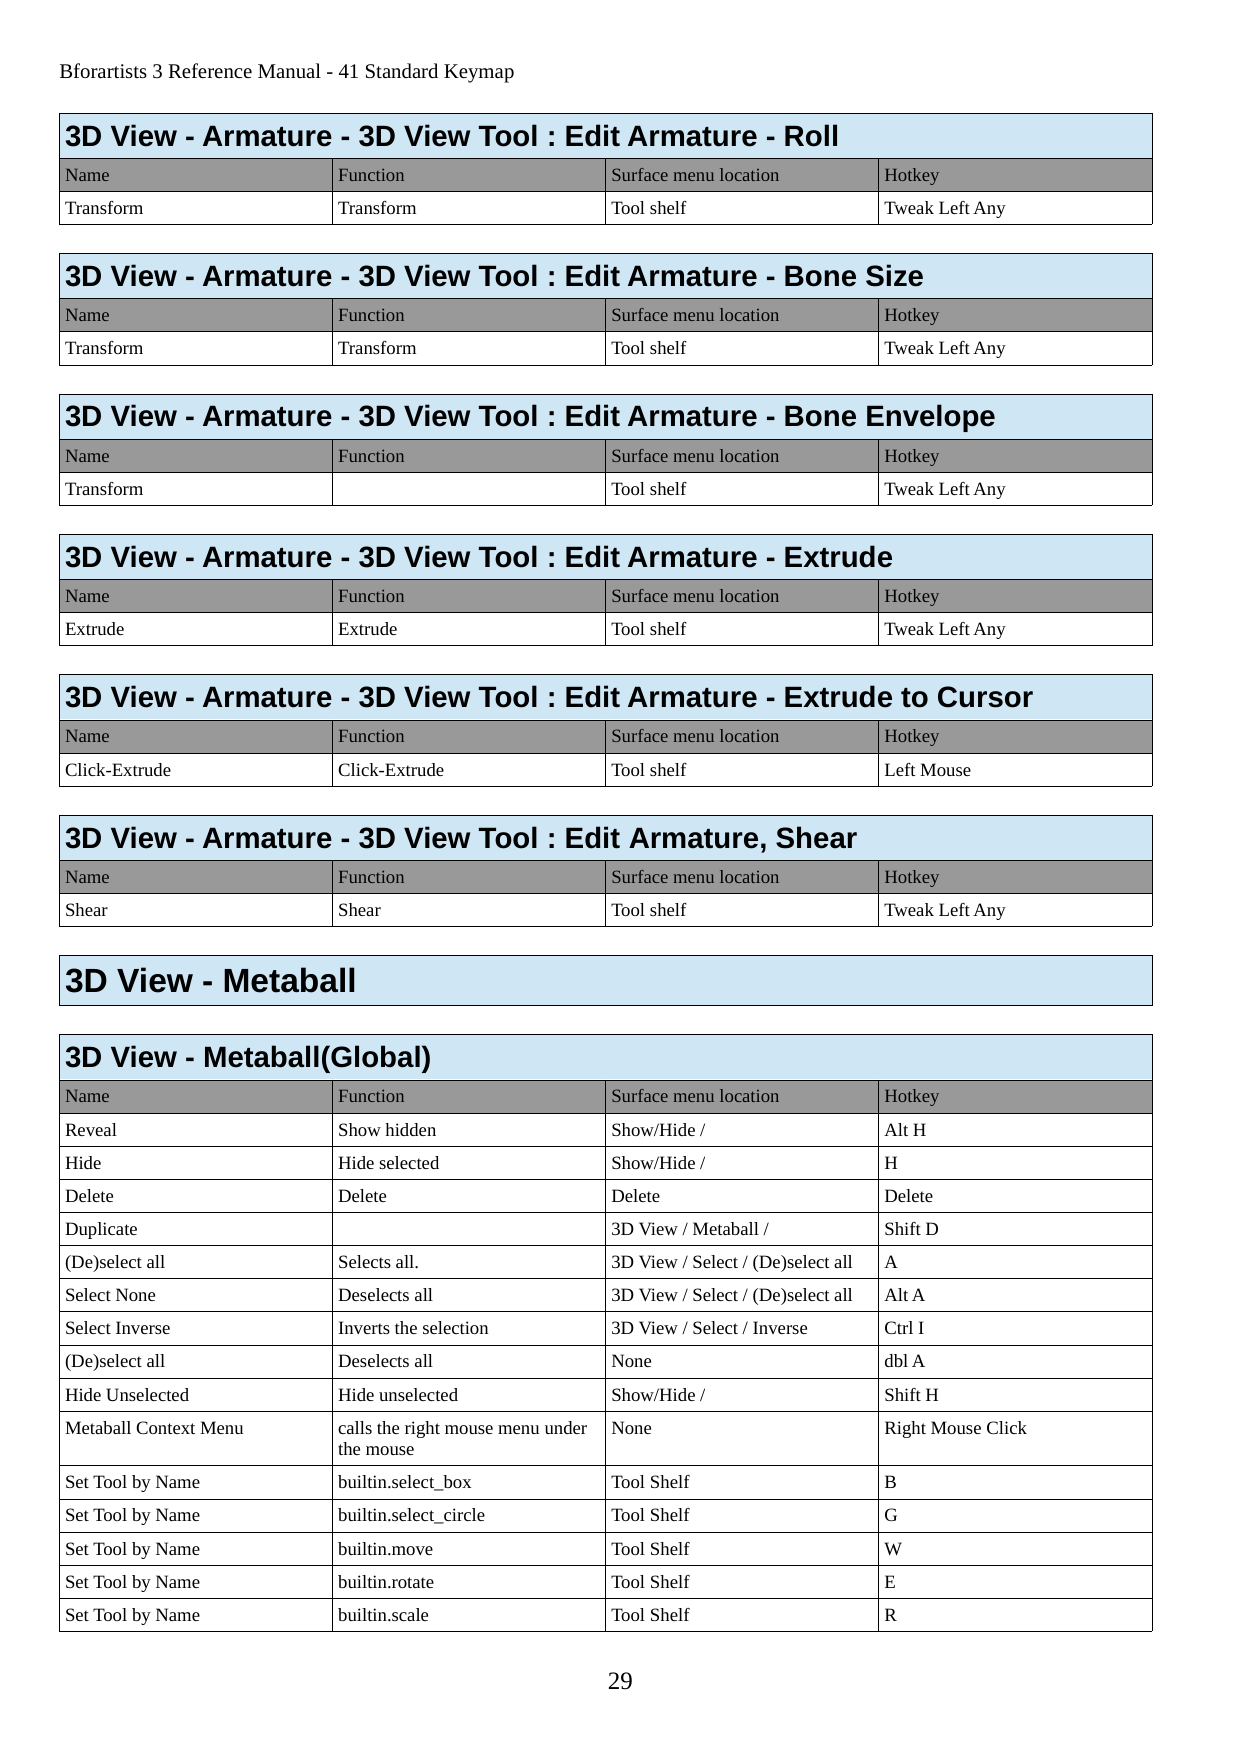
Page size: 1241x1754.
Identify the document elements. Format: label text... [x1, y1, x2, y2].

table_cell Left Mouse [879, 754, 1152, 786]
table_cell Transform [333, 192, 605, 224]
table_cell Function [333, 1081, 605, 1113]
table_cell Function [333, 299, 605, 331]
table_cell Right Mouse Click [879, 1412, 1152, 1465]
table_header 3D View - Armature - 3D View Tool : Edit Armature - Bone Envelope [60, 395, 1152, 439]
table_cell Set Tool by Name [60, 1533, 332, 1565]
table_cell None [606, 1346, 878, 1378]
table_cell Ctrl I [879, 1312, 1152, 1344]
table_cell Set Tool by Name [60, 1599, 332, 1631]
table_cell Delete [333, 1180, 605, 1212]
table_cell Name [60, 861, 332, 893]
table_cell B [879, 1466, 1152, 1498]
table_cell builtin.select_circle [333, 1500, 605, 1532]
table_cell Transform [60, 332, 332, 364]
table_cell Reveal [60, 1114, 332, 1146]
table_cell Surface menu location [606, 440, 878, 472]
table_cell Hotkey [879, 1081, 1152, 1113]
table_cell Hotkey [879, 299, 1152, 331]
table_cell Show/Hide / [606, 1114, 878, 1146]
table_cell Set Tool by Name [60, 1466, 332, 1498]
table_cell builtin.rotate [333, 1566, 605, 1598]
table_cell Tool shelf [606, 192, 878, 224]
table_cell Hide selected [333, 1147, 605, 1179]
table_cell Set Tool by Name [60, 1566, 332, 1598]
table_cell Name [60, 1081, 332, 1113]
table_cell Function [333, 580, 605, 612]
table_cell Deselects all [333, 1346, 605, 1378]
table_cell 3D View / Metaball / [606, 1213, 878, 1245]
table_cell A [879, 1246, 1152, 1278]
table_cell Tweak Left Any [879, 473, 1152, 505]
table_cell Duplicate [60, 1213, 332, 1245]
table_cell Hotkey [879, 861, 1152, 893]
table_cell Delete [60, 1180, 332, 1212]
table_cell builtin.move [333, 1533, 605, 1565]
table_cell Extrude [60, 613, 332, 645]
table_cell Tool Shelf [606, 1533, 878, 1565]
table_cell Extrude [333, 613, 605, 645]
table_cell Hotkey [879, 159, 1152, 191]
table_cell Click-Extrude [60, 754, 332, 786]
table_cell Surface menu location [606, 721, 878, 753]
table_header 3D View - Armature - 3D View Tool : Edit Armature - Extrude [60, 535, 1152, 579]
table_cell Surface menu location [606, 299, 878, 331]
table_cell None [606, 1412, 878, 1465]
table_cell Surface menu location [606, 861, 878, 893]
table_cell Tool Shelf [606, 1566, 878, 1598]
table_header 3D View - Metaball [60, 956, 1152, 1005]
table_cell Tool shelf [606, 332, 878, 364]
table_cell Tweak Left Any [879, 192, 1152, 224]
table_cell Show/Hide / [606, 1379, 878, 1411]
table_cell Tool shelf [606, 754, 878, 786]
table_cell W [879, 1533, 1152, 1565]
table_cell (De)select all [60, 1346, 332, 1378]
table_cell Function [333, 440, 605, 472]
table_cell Alt H [879, 1114, 1152, 1146]
table_cell [333, 473, 605, 505]
table_header 3D View - Armature - 3D View Tool : Edit Armature - Roll [60, 114, 1152, 158]
table_cell Selects all. [333, 1246, 605, 1278]
table_cell Transform [60, 192, 332, 224]
table_cell Delete [879, 1180, 1152, 1212]
table_cell [333, 1213, 605, 1245]
table_cell Name [60, 299, 332, 331]
table_cell Hotkey [879, 721, 1152, 753]
table_cell Select Inverse [60, 1312, 332, 1344]
table_cell Tool Shelf [606, 1466, 878, 1498]
table_cell Name [60, 580, 332, 612]
table_cell Show/Hide / [606, 1147, 878, 1179]
table_cell builtin.scale [333, 1599, 605, 1631]
table_cell Select None [60, 1279, 332, 1311]
table_cell Tool shelf [606, 613, 878, 645]
table_cell Shift H [879, 1379, 1152, 1411]
table_cell Transform [333, 332, 605, 364]
table_cell Hide [60, 1147, 332, 1179]
table_cell Surface menu location [606, 580, 878, 612]
table_cell Metaball Context Menu [60, 1412, 332, 1465]
table_cell Hotkey [879, 440, 1152, 472]
table_cell Delete [606, 1180, 878, 1212]
table_cell Name [60, 159, 332, 191]
table_header 3D View - Armature - 3D View Tool : Edit Armature, Shear [60, 816, 1152, 860]
table_header 3D View - Armature - 3D View Tool : Edit Armature - Extrude to Cursor [60, 675, 1152, 719]
table_cell Tweak Left Any [879, 894, 1152, 926]
table_cell Shear [60, 894, 332, 926]
table_cell Click-Extrude [333, 754, 605, 786]
table_cell Deselects all [333, 1279, 605, 1311]
table_cell Shear [333, 894, 605, 926]
table_cell calls the right mouse menu under the mouse [333, 1412, 605, 1465]
table_cell Tool Shelf [606, 1500, 878, 1532]
table_cell Name [60, 721, 332, 753]
table_cell Inverts the selection [333, 1312, 605, 1344]
table_cell Show hidden [333, 1114, 605, 1146]
table_cell Tool Shelf [606, 1599, 878, 1631]
table_cell H [879, 1147, 1152, 1179]
table_cell builtin.select_box [333, 1466, 605, 1498]
table_header 3D View - Armature - 3D View Tool : Edit Armature - Bone Size [60, 254, 1152, 298]
table_cell Hide unselected [333, 1379, 605, 1411]
table_cell 3D View / Select / (De)select all [606, 1246, 878, 1278]
table_header 3D View - Metaball(Global) [60, 1035, 1152, 1079]
table_cell Set Tool by Name [60, 1500, 332, 1532]
table_cell Shift D [879, 1213, 1152, 1245]
table_cell E [879, 1566, 1152, 1598]
table_cell Tool shelf [606, 473, 878, 505]
table_cell 3D View / Select / (De)select all [606, 1279, 878, 1311]
table_cell Tweak Left Any [879, 332, 1152, 364]
table_cell Transform [60, 473, 332, 505]
table_cell Alt A [879, 1279, 1152, 1311]
table_cell Function [333, 721, 605, 753]
table_cell Function [333, 861, 605, 893]
table_cell G [879, 1500, 1152, 1532]
table_cell Hide Unselected [60, 1379, 332, 1411]
table_cell Tool shelf [606, 894, 878, 926]
table_cell Surface menu location [606, 1081, 878, 1113]
table_cell Hotkey [879, 580, 1152, 612]
table_cell Name [60, 440, 332, 472]
table_cell Function [333, 159, 605, 191]
table_cell dbl A [879, 1346, 1152, 1378]
table_cell R [879, 1599, 1152, 1631]
table_cell (De)select all [60, 1246, 332, 1278]
table_cell Tweak Left Any [879, 613, 1152, 645]
table_cell 3D View / Select / Inverse [606, 1312, 878, 1344]
table_cell Surface menu location [606, 159, 878, 191]
